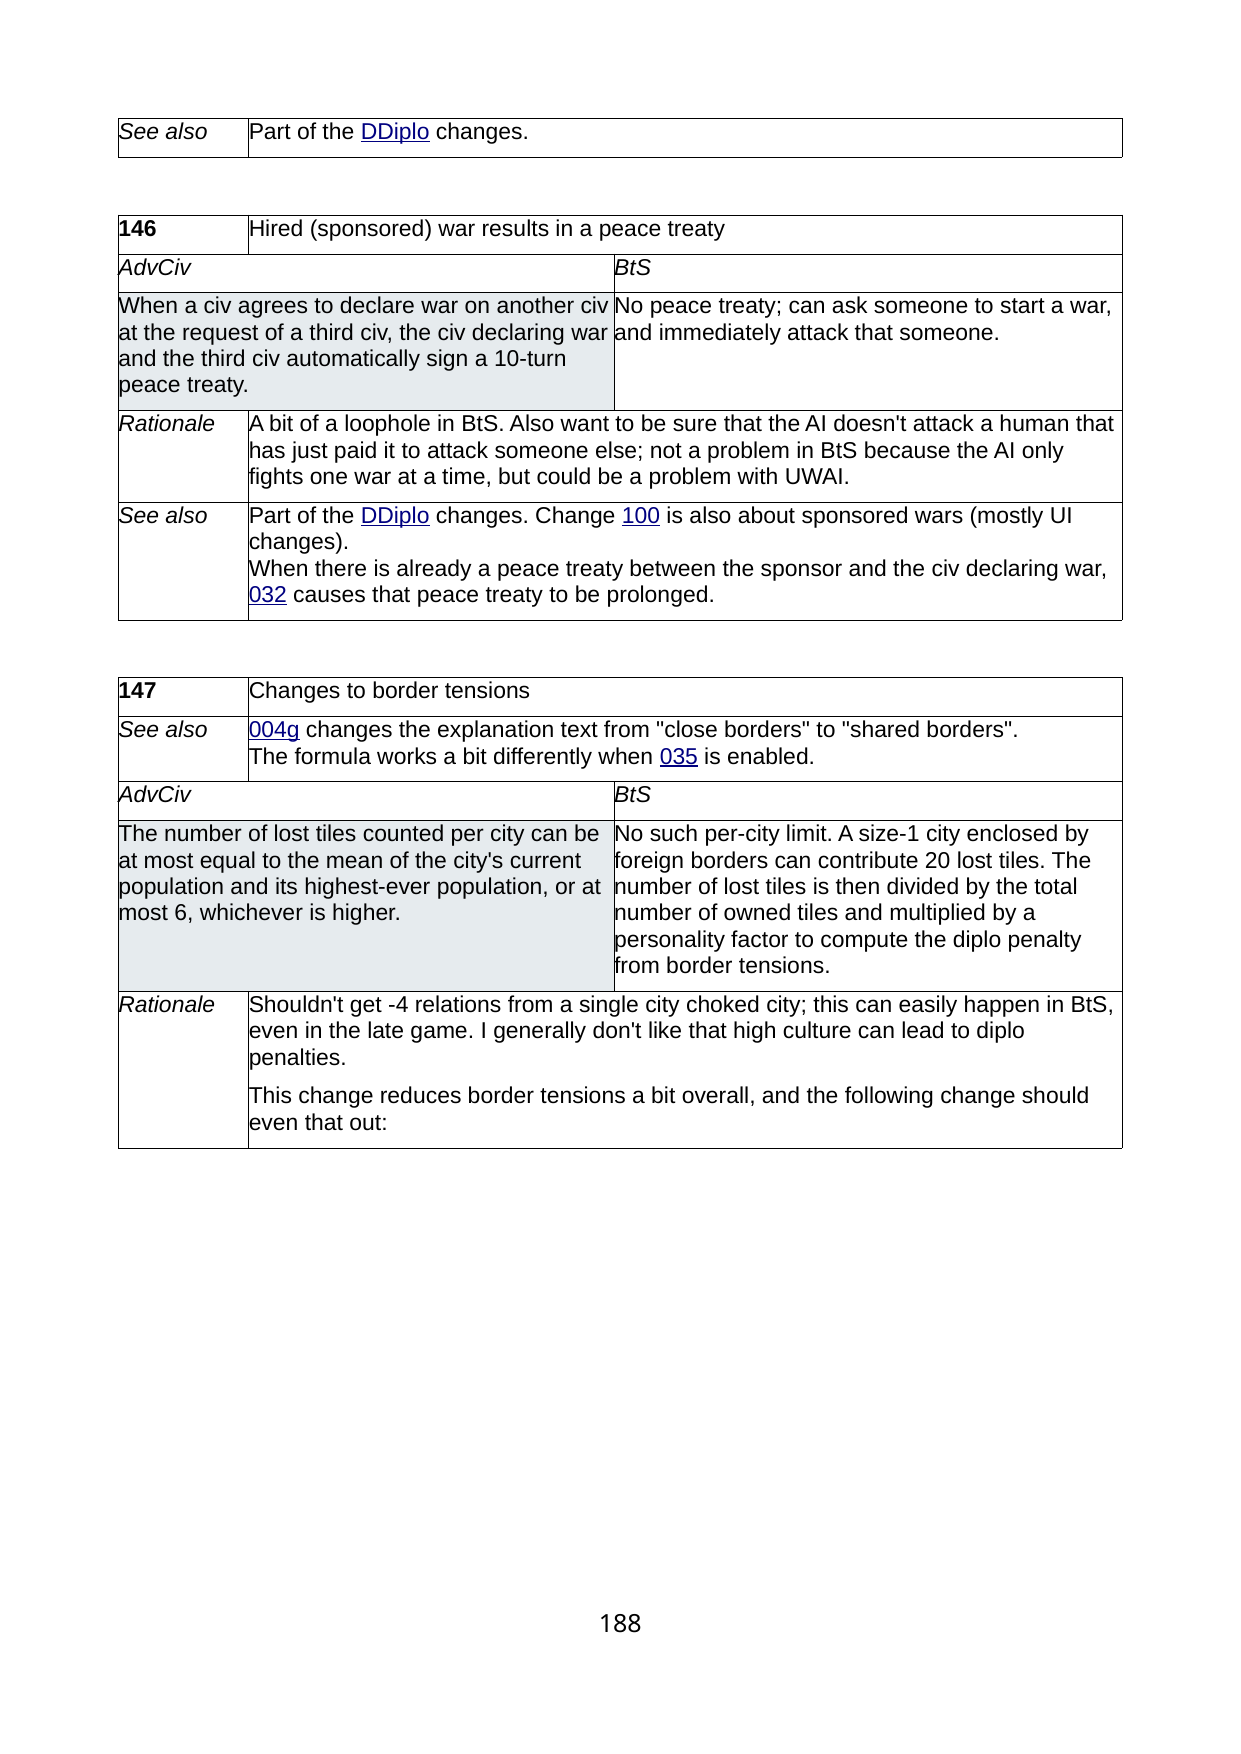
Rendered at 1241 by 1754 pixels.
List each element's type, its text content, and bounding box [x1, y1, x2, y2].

table_cell Part of the DDiplo changes. [249, 119, 1122, 157]
table_header Changes to border tensions [249, 678, 1122, 716]
table_cell Rationale [119, 992, 248, 1147]
table_cell See also [119, 503, 248, 620]
table_cell AdvCiv [119, 255, 614, 292]
table_cell See also [119, 717, 248, 781]
table_cell Shouldn't get -4 relations from a single city choked city; this can easily happen in BtS, even in the late game. I generally don't like that high culture can lead to diplo penalties. This change reduces border tensions a bit overall, and the following change should even that out: [249, 992, 1122, 1147]
table_header Hired (sponsored) war results in a peace treaty [249, 216, 1122, 253]
table_header 146 [119, 216, 248, 253]
table_cell BtS [615, 255, 1122, 292]
table_header 147 [119, 678, 248, 716]
table_cell A bit of a loophole in BtS. Also want to be sure that the AI doesn't attack a human that has just paid it to attack someone else; not a problem in BtS because the AI only fights one war at a time, but could be a problem with UWAI. [249, 411, 1122, 502]
table_cell 004g changes the explanation text from "close borders" to "shared borders". The formula works a bit differently when 035 is enabled. [249, 717, 1122, 781]
table_cell No such per-city limit. A size-1 city enclosed by foreign borders can contribute 20 lost tiles. The number of lost tiles is then divided by the total number of owned tiles and multiplied by a personality factor to compute the diplo penalty from border tensions. [615, 821, 1122, 991]
table_cell Rationale [119, 411, 248, 502]
table_cell AdvCiv [119, 782, 614, 820]
table_cell When a civ agrees to declare war on another civ at the request of a third civ, the civ declaring war and the third civ automatically sign a 10-turn peace treaty. [119, 293, 614, 410]
table_cell See also [119, 119, 248, 157]
table_cell No peace treaty; can ask someone to start a war, and immediately attack that someone. [615, 293, 1122, 410]
table_cell Part of the DDiplo changes. Change 100 is also about sponsored wars (mostly UI changes). When there is already a peace treaty between the sponsor and the civ declaring war, 032 causes that peace treaty to be prolonged. [249, 503, 1122, 620]
table_cell BtS [615, 782, 1122, 820]
table_cell The number of lost tiles counted per city can be at most equal to the mean of the city's current population and its highest-ever population, or at most 6, whichever is higher. [119, 821, 614, 991]
